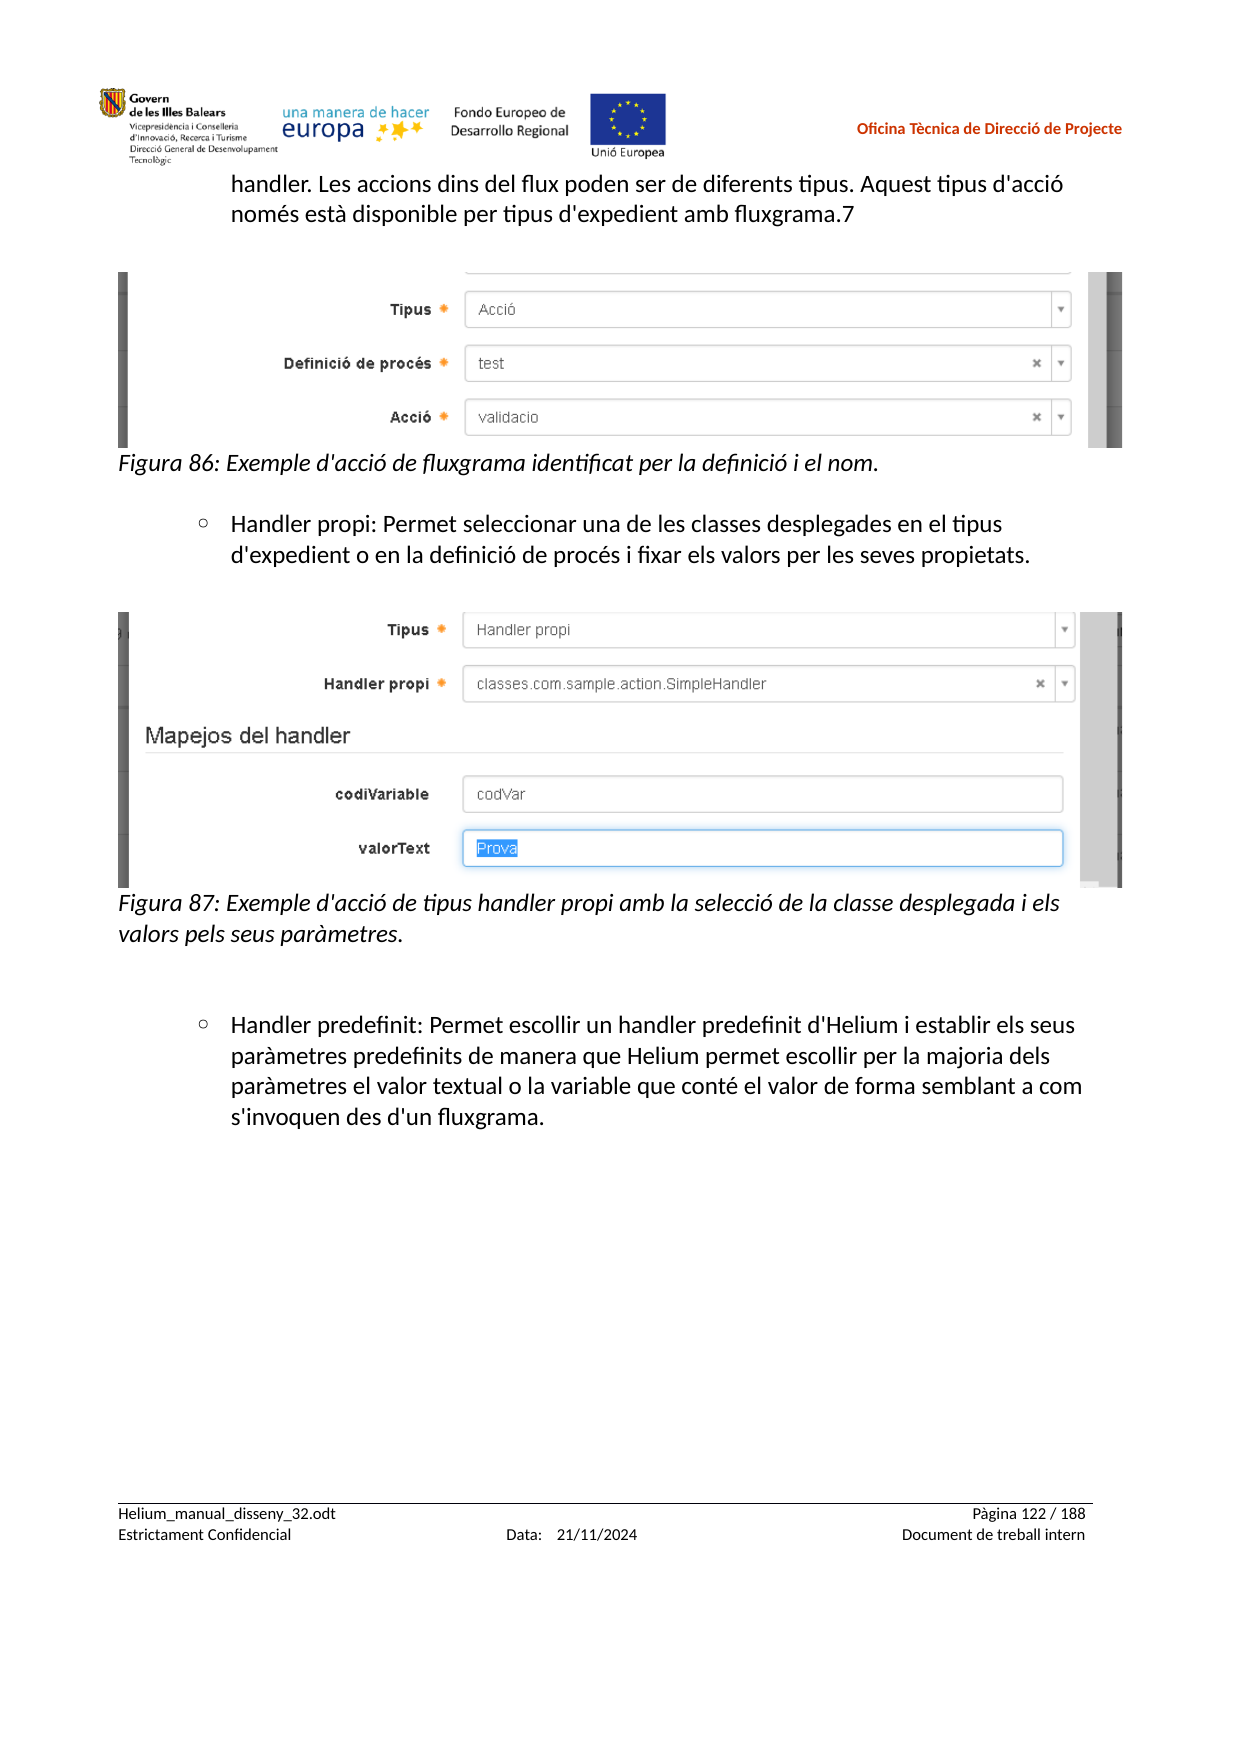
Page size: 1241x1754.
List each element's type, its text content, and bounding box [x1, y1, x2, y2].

list handler. Les accions dins del flux poden ser de diferents tipus. Aquest tipus d'acció només està disponible per tipus d'expedient amb fluxgrama.7 [193, 168, 1122, 229]
list Handler propi: Permet seleccionar una de les classes desplegades en el tipus d'expedient o en la definició de procés i fixar els valors per les seves propietats. [193, 508, 1122, 569]
picture [118, 612, 1123, 888]
picture [118, 272, 1123, 448]
text Figura 87: Exemple d'acció de tipus handler propi amb la selecció de la classe desplegada i els valors pels seus paràmetres. [118, 888, 1122, 948]
text Figura 86: Exemple d'acció de fluxgrama identificat per la definició i el nom. [118, 448, 1122, 478]
list Handler predefinit: Permet escollir un handler predefinit d'Helium i establir els seus paràmetres predefinits de manera que Helium permet escollir per la majoria dels paràmetres el valor textual o la variable que conté el valor de forma semblant a com s'invoquen des d'un fluxgrama. [193, 1009, 1122, 1131]
picture [99, 87, 668, 166]
